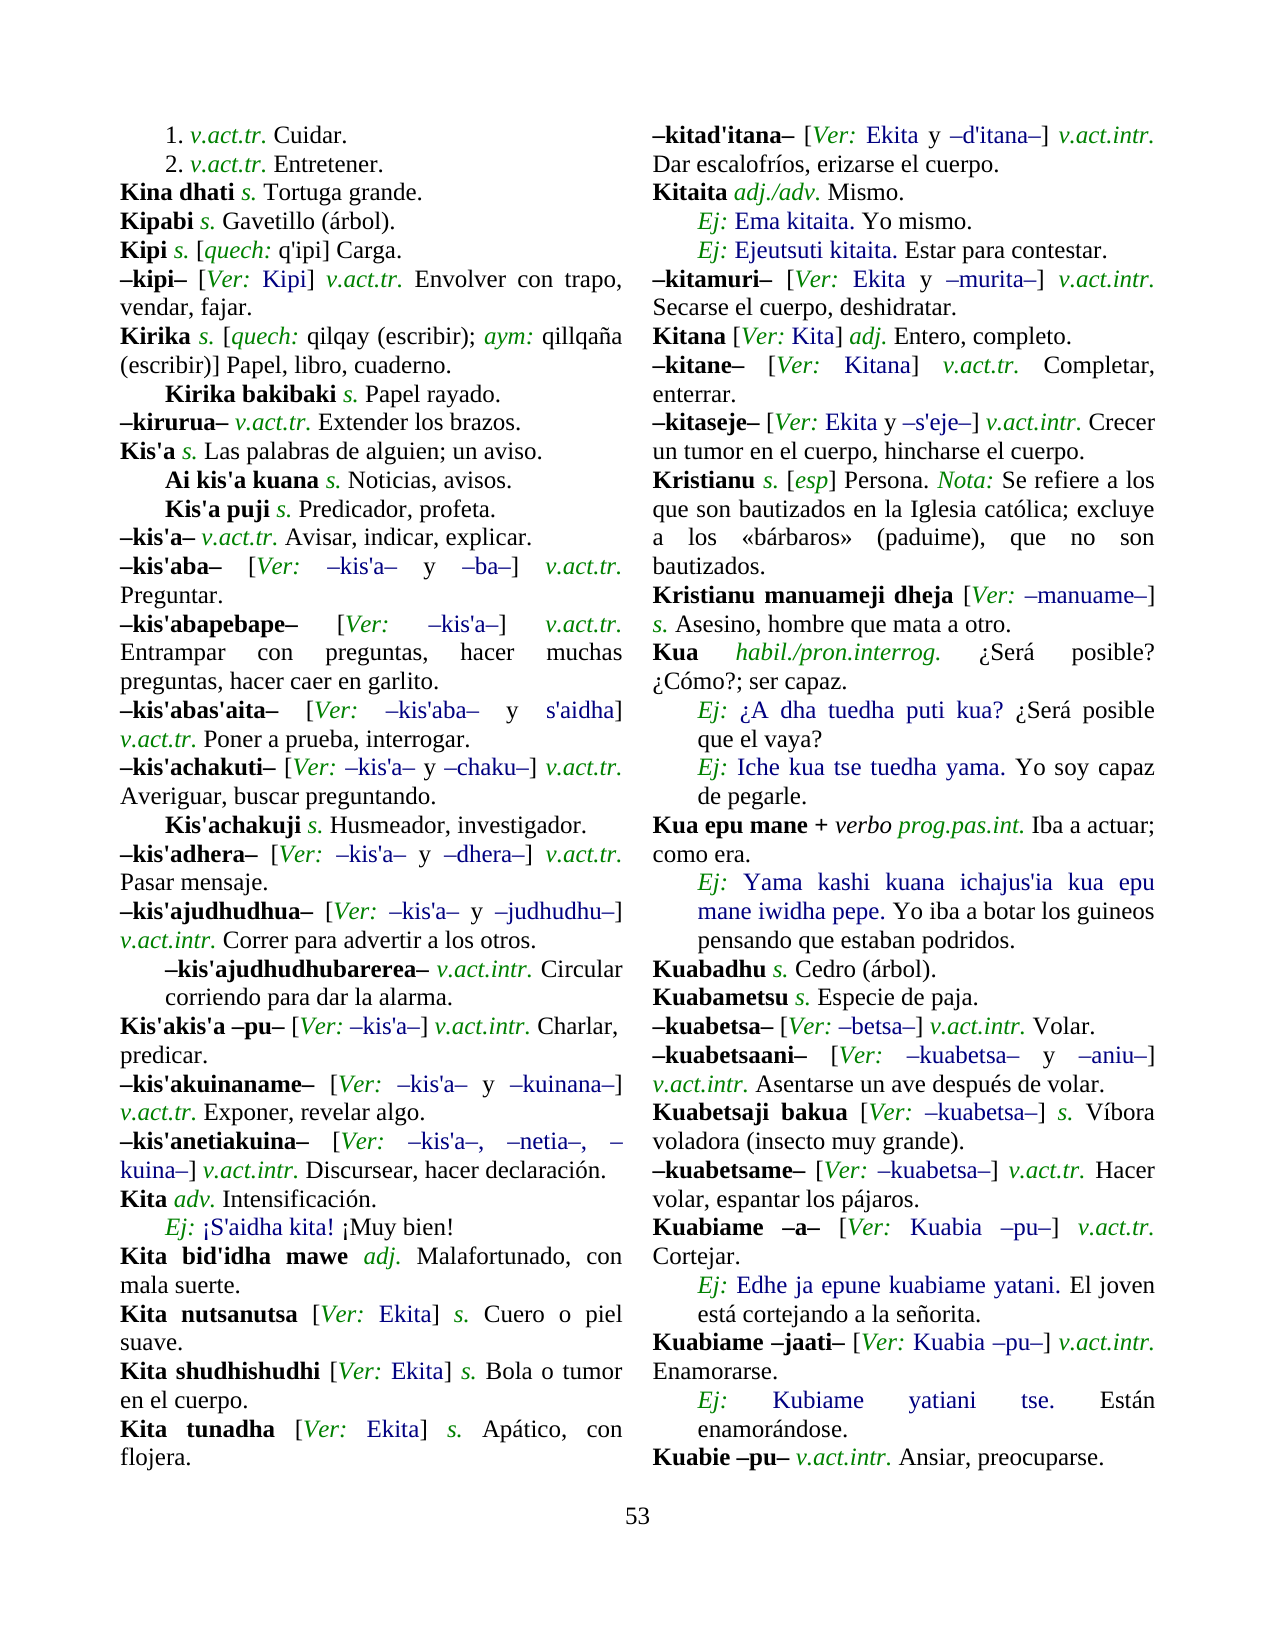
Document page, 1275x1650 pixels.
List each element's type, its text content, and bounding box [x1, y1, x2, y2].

text Ej: Ejeutsuti kitaita. Estar para contestar. [652, 235, 1155, 264]
text Kitaita adj./adv. Mismo. [652, 177, 1155, 206]
text Kipabi s. Gavetillo (árbol). [120, 206, 622, 235]
text –kis'aba– [Ver: –kis'a– y –ba–] v.act.tr. Preguntar. [120, 551, 622, 609]
text 2. v.act.tr. Entretener. [120, 149, 622, 177]
text Kis'a s. Las palabras de alguien; un aviso. [120, 436, 622, 465]
text Ej: Ema kitaita. Yo mismo. [652, 206, 1155, 235]
text Kis'achakuji s. Husmeador, investigador. [120, 810, 622, 839]
text Kina dhati s. Tortuga grande. [120, 177, 622, 206]
text Ej: Iche kua tse tuedha yama. Yo soy capaz de pegarle. [652, 752, 1155, 810]
text Kitana [Ver: Kita] adj. Entero, completo. [652, 321, 1155, 350]
text –kitad'itana– [Ver: Ekita y –d'itana–] v.act.intr. Dar escalofríos, erizarse el cuerpo. [652, 120, 1155, 177]
text Kipi s. [quech: q'ipi] Carga. [120, 235, 622, 264]
text Kita nutsanutsa [Ver: Ekita] s. Cuero o piel suave. [120, 1299, 622, 1356]
text –kuabetsame– [Ver: –kuabetsa–] v.act.tr. Hacer volar, espantar los pájaros. [652, 1155, 1155, 1212]
text Kita tunadha [Ver: Ekita] s. Apático, con flojera. [120, 1414, 622, 1471]
text Kuabiame –jaati– [Ver: Kuabia –pu–] v.act.intr. Enamorarse. [652, 1327, 1155, 1385]
text –kis'ajudhudhubarerea– v.act.intr. Circular corriendo para dar la alarma. [120, 954, 622, 1011]
text Kis'akis'a –pu– [Ver: –kis'a–] v.act.intr. Charlar, predicar. [120, 1011, 622, 1069]
text Kis'a puji s. Predicador, profeta. [120, 494, 622, 522]
text Kuabetsaji bakua [Ver: –kuabetsa–] s. Víbora voladora (insecto muy grande). [652, 1097, 1155, 1155]
text –kuabetsaani– [Ver: –kuabetsa– y –aniu–] v.act.intr. Asentarse un ave después de volar. [652, 1040, 1155, 1097]
text –kis'abapebape– [Ver: –kis'a–] v.act.tr. Entrampar con preguntas, hacer muchas preguntas, hacer caer en garlito. [120, 609, 622, 695]
text –kis'akuinaname– [Ver: –kis'a– y –kuinana–] v.act.tr. Exponer, revelar algo. [120, 1069, 622, 1126]
text Ej: Kubiame yatiani tse. Están enamorándose. [652, 1385, 1155, 1442]
text Ej: ¡S'aidha kita! ¡Muy bien! [120, 1212, 622, 1241]
text Kua habil./pron.interrog. ¿Será posible? ¿Cómo?; ser capaz. [652, 637, 1155, 695]
text –kitane– [Ver: Kitana] v.act.tr. Completar, enterrar. [652, 350, 1155, 407]
text 1. v.act.tr. Cuidar. [120, 120, 622, 149]
text –kis'ajudhudhua– [Ver: –kis'a– y –judhudhu–] v.act.intr. Correr para advertir a los otros. [120, 896, 622, 954]
text Kirika bakibaki s. Papel rayado. [120, 379, 622, 407]
text Ej: ¿A dha tuedha puti kua? ¿Será posible que el vaya? [652, 695, 1155, 752]
text Kuabie –pu– v.act.intr. Ansiar, preocuparse. [652, 1442, 1155, 1471]
text Ai kis'a kuana s. Noticias, avisos. [120, 465, 622, 494]
text Kuabadhu s. Cedro (árbol). [652, 954, 1155, 982]
text –kis'a– v.act.tr. Avisar, indicar, explicar. [120, 522, 622, 551]
text Kita adv. Intensificación. [120, 1184, 622, 1212]
text Kirika s. [quech: qilqay (escribir); aym: qillqaña (escribir)] Papel, libro, cuaderno. [120, 321, 622, 379]
text –kis'abas'aita– [Ver: –kis'aba– y s'aidha] v.act.tr. Poner a prueba, interrogar. [120, 695, 622, 752]
text Kuabametsu s. Especie de paja. [652, 982, 1155, 1011]
text Ej: Yama kashi kuana ichajus'ia kua epu mane iwidha pepe. Yo iba a botar los guineos pensando que estaban podridos. [652, 867, 1155, 954]
text Kristianu s. [esp] Persona. Nota: Se refiere a los que son bautizados en la Iglesia católica; excluye a los «bárbaros» (paduime), que no son bautizados. [652, 465, 1155, 580]
text –kipi– [Ver: Kipi] v.act.tr. Envolver con trapo, vendar, fajar. [120, 264, 622, 321]
text –kis'anetiakuina– [Ver: –kis'a–, –netia–, –kuina–] v.act.intr. Discursear, hacer declaración. [120, 1126, 622, 1184]
text Kua epu mane + verbo prog.pas.int. Iba a actuar; como era. [652, 810, 1155, 867]
text –kis'achakuti– [Ver: –kis'a– y –chaku–] v.act.tr. Averiguar, buscar preguntando. [120, 752, 622, 810]
text Kita bid'idha mawe adj. Malafortunado, con mala suerte. [120, 1241, 622, 1299]
text –kuabetsa– [Ver: –betsa–] v.act.intr. Volar. [652, 1011, 1155, 1040]
text Ej: Edhe ja epune kuabiame yatani. El joven está cortejando a la señorita. [652, 1270, 1155, 1327]
text Kuabiame –a– [Ver: Kuabia –pu–] v.act.tr. Cortejar. [652, 1212, 1155, 1270]
text –kitamuri– [Ver: Ekita y –murita–] v.act.intr. Secarse el cuerpo, deshidratar. [652, 264, 1155, 321]
text –kitaseje– [Ver: Ekita y –s'eje–] v.act.intr. Crecer un tumor en el cuerpo, hincharse el cuerpo. [652, 407, 1155, 465]
text –kirurua– v.act.tr. Extender los brazos. [120, 407, 622, 436]
text Kristianu manuameji dheja [Ver: –manuame–] s. Asesino, hombre que mata a otro. [652, 580, 1155, 637]
text Kita shudhishudhi [Ver: Ekita] s. Bola o tumor en el cuerpo. [120, 1356, 622, 1414]
text –kis'adhera– [Ver: –kis'a– y –dhera–] v.act.tr. Pasar mensaje. [120, 839, 622, 896]
